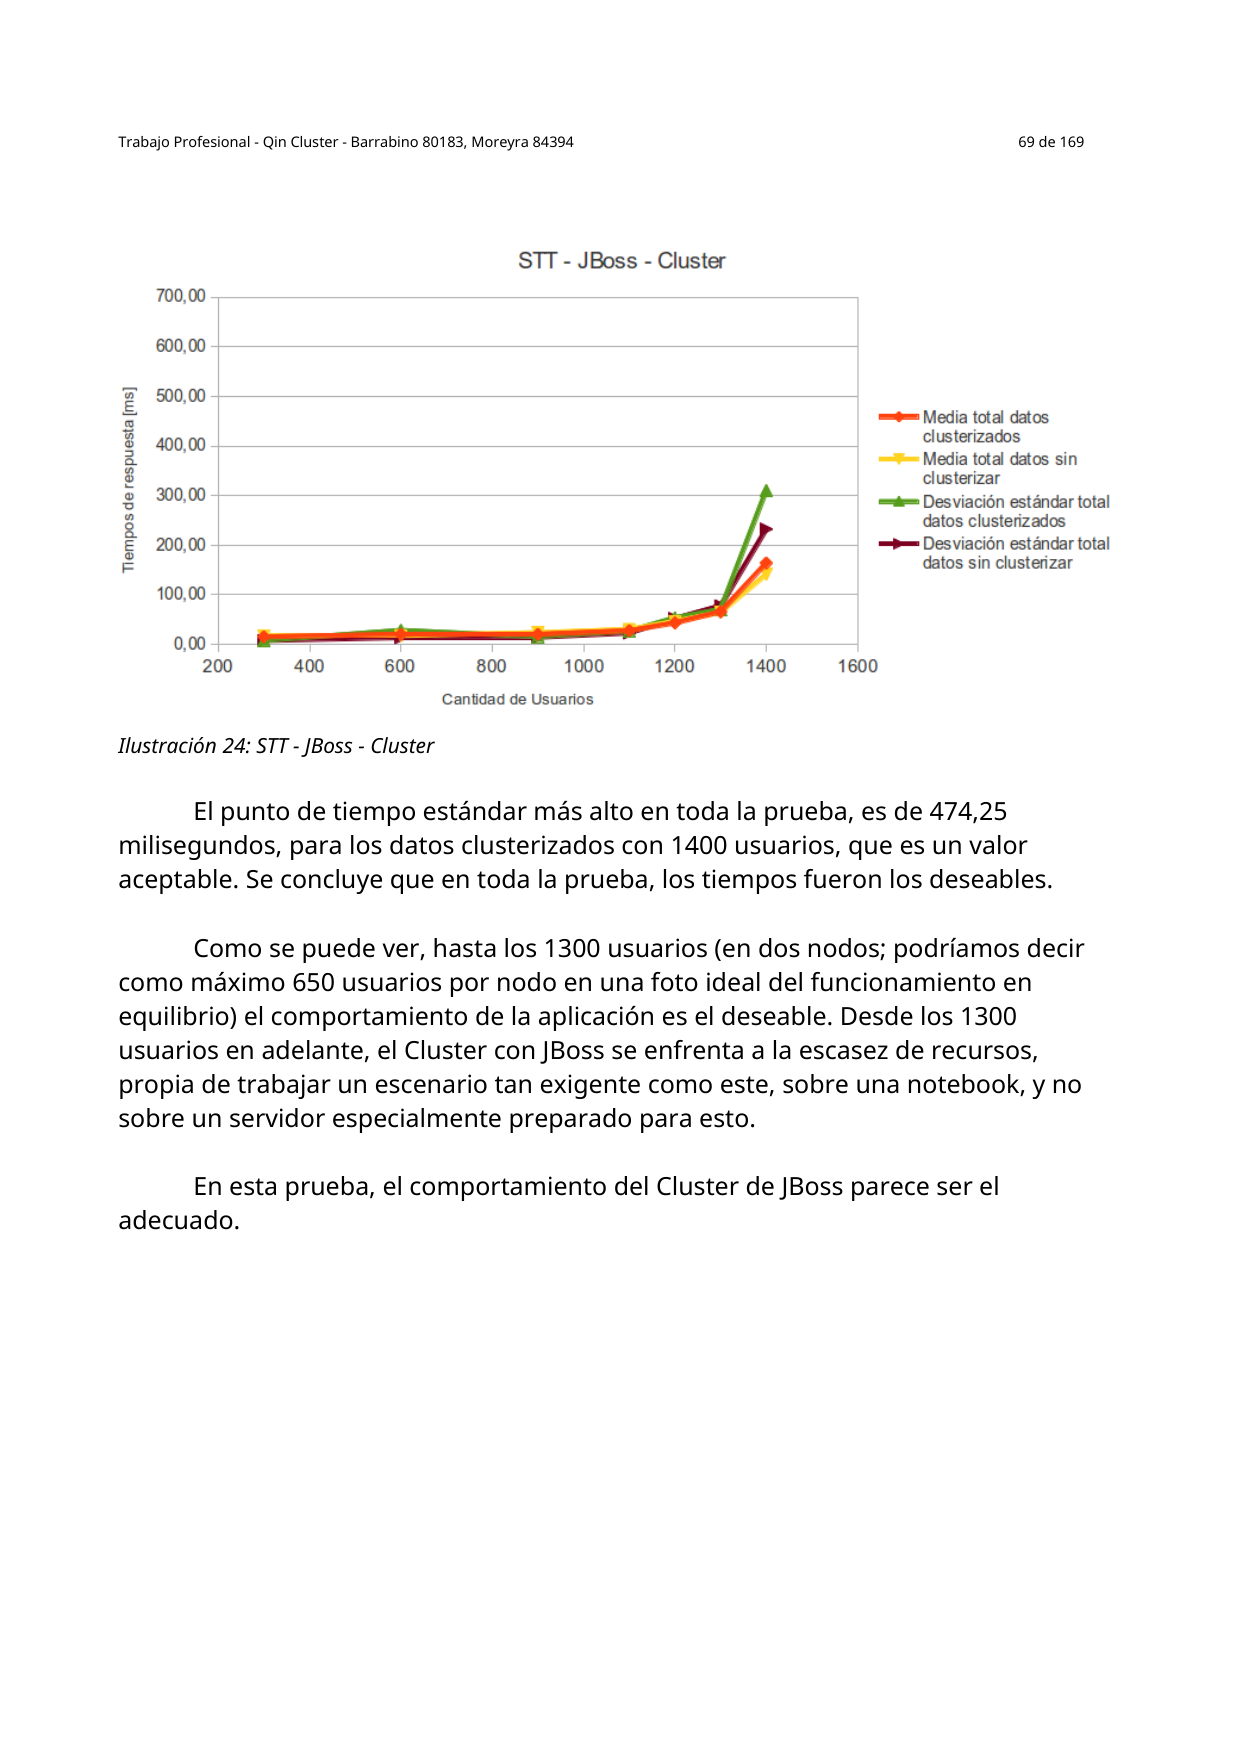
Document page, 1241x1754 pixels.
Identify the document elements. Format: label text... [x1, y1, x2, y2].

text El punto de tiempo estándar más alto en toda la prueba, es de 474,25 milisegundos, para los datos clusterizados con 1400 usuarios, que es un valor aceptable. Se concluye que en toda la prueba, los tiempos fueron los deseables. [118, 794, 1122, 896]
text Ilustración 24: STT - JBoss - Cluster [118, 732, 1122, 760]
picture [118, 228, 1123, 732]
text En esta prueba, el comportamiento del Cluster de JBoss parece ser el adecuado. [118, 1169, 1122, 1237]
text Como se puede ver, hasta los 1300 usuarios (en dos nodos; podríamos decir como máximo 650 usuarios por nodo en una foto ideal del funcionamiento en equilibrio) el comportamiento de la aplicación es el deseable. Desde los 1300 usuarios en adelante, el Cluster con JBoss se enfrenta a la escasez de recursos, propia de trabajar un escenario tan exigente como este, sobre una notebook, y no sobre un servidor especialmente preparado para esto. [118, 930, 1122, 1134]
